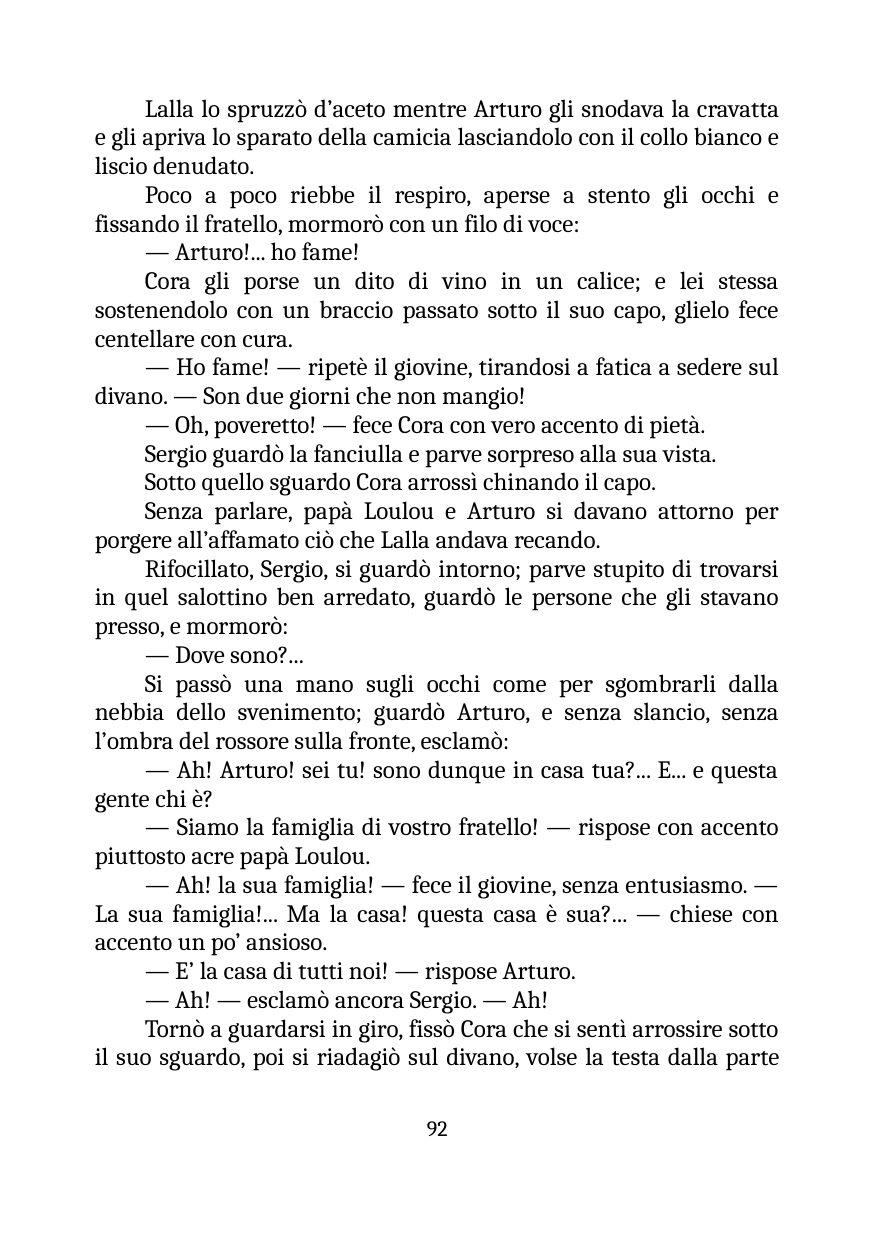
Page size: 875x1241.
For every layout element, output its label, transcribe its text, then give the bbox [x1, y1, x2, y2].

text Si passò una mano sugli occhi come per sgombrarli dalla nebbia dello svenimento; guardò Arturo, e senza slancio, senza l’ombra del rossore sulla fronte, esclamò: [94, 669, 779, 756]
text Lalla lo spruzzò d’aceto mentre Arturo gli snodava la cravatta e gli apriva lo sparato della camicia lasciandolo con il collo bianco e liscio denudato. [94, 94, 779, 181]
text — Siamo la famiglia di vostro fratello! — rispose con accento piuttosto acre papà Loulou. [94, 813, 779, 871]
text — Ho fame! — ripetè il giovine, tirandosi a fatica a sedere sul divano. — Son due giorni che non mangio! [94, 353, 779, 411]
text Sergio guardò la fanciulla e parve sorpreso alla sua vista. [94, 439, 779, 468]
text — Ah! Arturo! sei tu! sono dunque in casa tua?... E... e questa gente chi è? [94, 756, 779, 813]
text — Ah! — esclamò ancora Sergio. — Ah! [94, 986, 779, 1014]
text — E’ la casa di tutti noi! — rispose Arturo. [94, 957, 779, 986]
text — Oh, poveretto! — fece Cora con vero accento di pietà. [94, 411, 779, 439]
text Rifocillato, Sergio, si guardò intorno; parve stupito di trovarsi in quel salottino ben arredato, guardò le persone che gli stavano presso, e mormorò: [94, 554, 779, 641]
text Senza parlare, papà Loulou e Arturo si davano attorno per porgere all’affamato ciò che Lalla andava recando. [94, 497, 779, 554]
text Sotto quello sguardo Cora arrossì chinando il capo. [94, 468, 779, 497]
text Tornò a guardarsi in giro, fissò Cora che si sentì arrossire sotto il suo sguardo, poi si riadagiò sul divano, volse la testa dalla parte [94, 1014, 779, 1072]
text — Ah! la sua famiglia! — fece il giovine, senza entusiasmo. — La sua famiglia!... Ma la casa! questa casa è sua?... — chiese con accento un po’ ansioso. [94, 871, 779, 957]
text — Arturo!... ho fame! [94, 238, 779, 267]
text — Dove sono?... [94, 641, 779, 669]
text Poco a poco riebbe il respiro, aperse a stento gli occhi e fissando il fratello, mormorò con un filo di voce: [94, 181, 779, 238]
text Cora gli porse un dito di vino in un calice; e lei stessa sostenendolo con un braccio passato sotto il suo capo, glielo fece centellare con cura. [94, 267, 779, 353]
